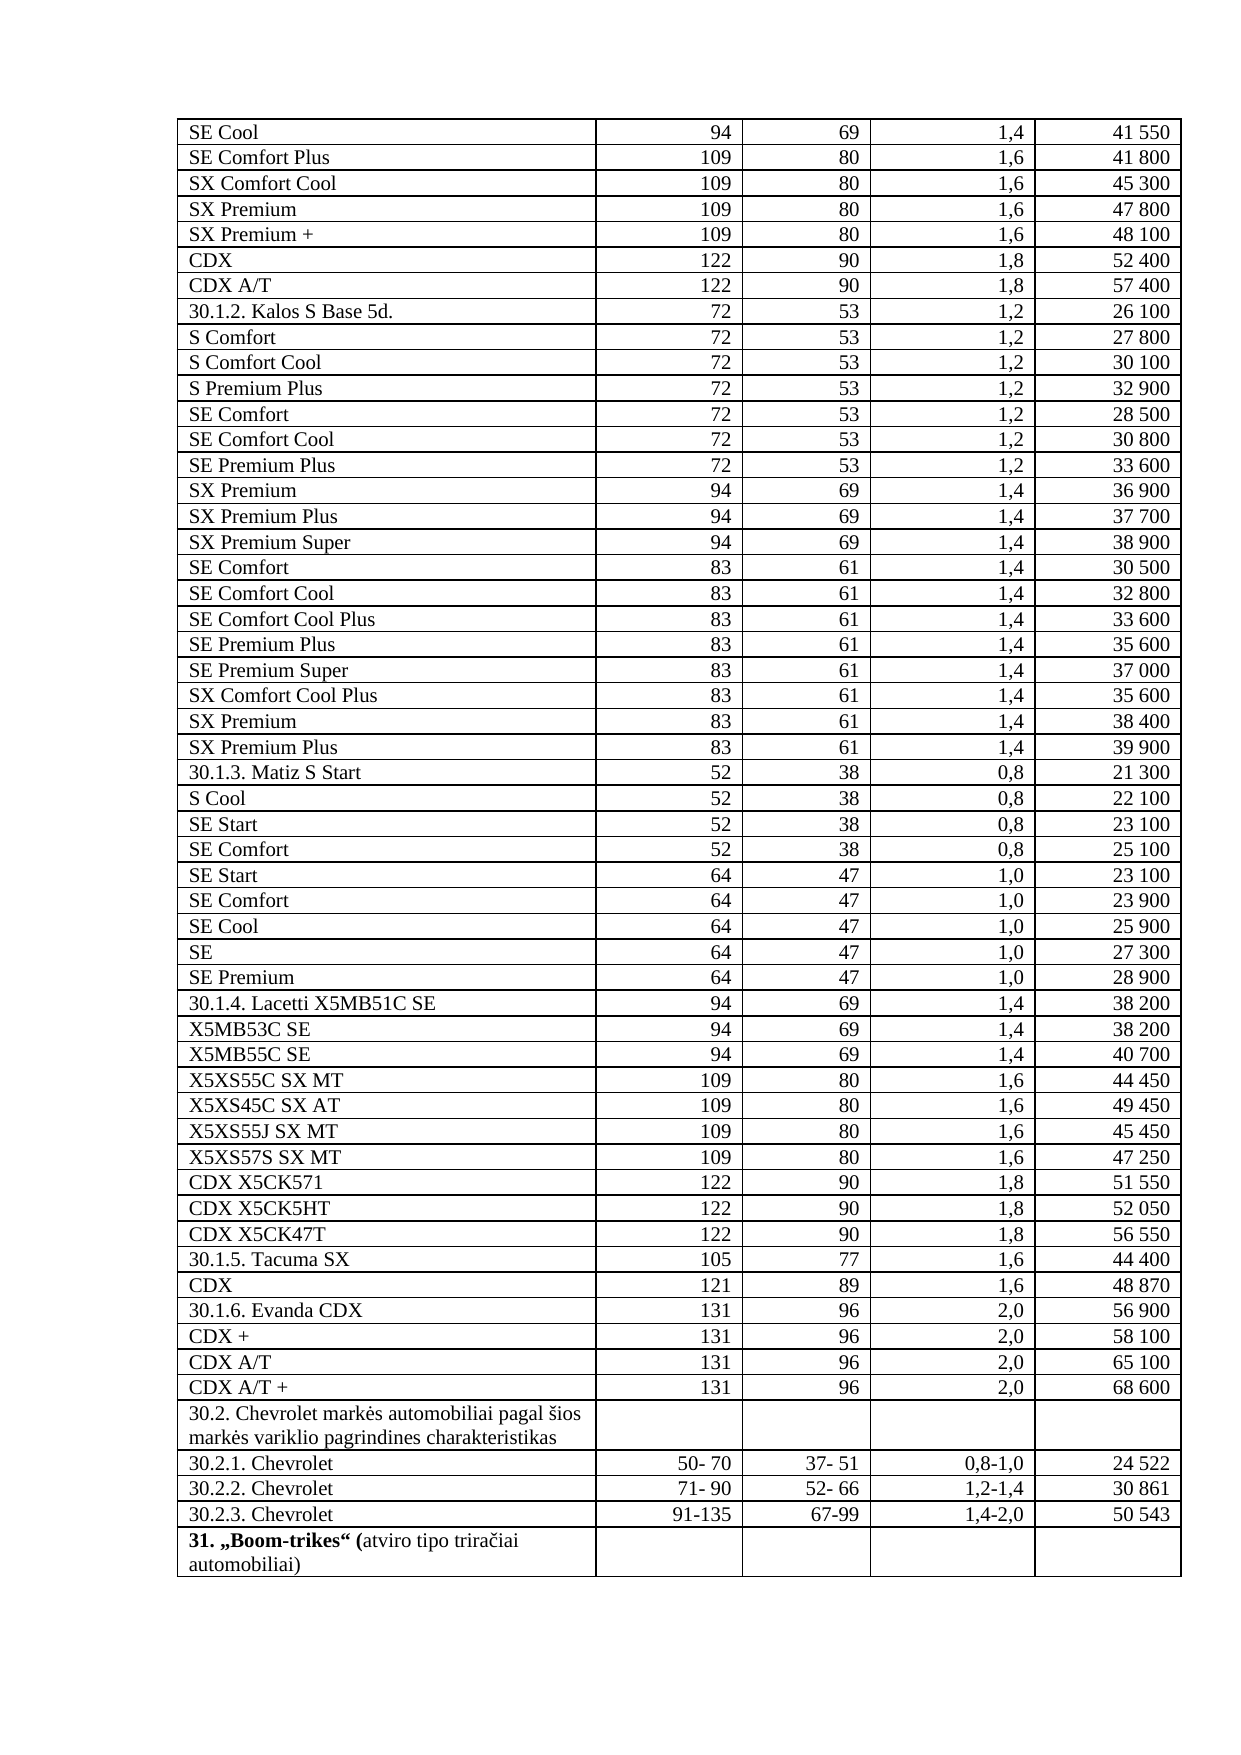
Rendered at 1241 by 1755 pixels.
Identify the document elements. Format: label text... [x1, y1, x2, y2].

table_cell 96 [743, 1375, 870, 1399]
table_cell 61 [743, 632, 870, 656]
table_cell 122 [597, 248, 742, 272]
table_cell 61 [743, 683, 870, 707]
table_cell SE Start [178, 863, 595, 887]
table_cell 30.1.6. Evanda CDX [178, 1298, 595, 1322]
table_cell 90 [743, 1196, 870, 1220]
table_cell 67-99 [743, 1502, 870, 1526]
table_cell 1,2 [871, 453, 1034, 477]
table_cell 35 600 [1036, 683, 1180, 707]
table_cell 47 250 [1036, 1145, 1180, 1169]
table_cell 72 [597, 402, 742, 426]
table_cell 30.1.4. Lacetti X5MB51C SE [178, 991, 595, 1015]
table_cell 1,2 [871, 325, 1034, 349]
table_cell 131 [597, 1298, 742, 1322]
table_cell 1,4 [871, 504, 1034, 528]
table_cell 25 900 [1036, 914, 1180, 938]
table_cell X5MB53C SE [178, 1017, 595, 1041]
table_cell SX Comfort Cool Plus [178, 683, 595, 707]
table_cell SX Premium [178, 478, 595, 502]
table_cell 1,6 [871, 197, 1034, 221]
table_cell 83 [597, 555, 742, 579]
table_cell 122 [597, 273, 742, 297]
table_cell 0,8 [871, 812, 1034, 836]
table_cell 38 [743, 786, 870, 810]
table_cell SE Premium [178, 965, 595, 989]
table_cell SE Comfort [178, 555, 595, 579]
table_cell 96 [743, 1298, 870, 1322]
table_cell 72 [597, 350, 742, 374]
table_cell 69 [743, 1017, 870, 1041]
table_cell 49 450 [1036, 1093, 1180, 1117]
table_cell 109 [597, 1093, 742, 1117]
table_cell 1,0 [871, 965, 1034, 989]
table_cell 1,4 [871, 120, 1034, 144]
table_cell CDX X5CK5HT [178, 1196, 595, 1220]
table_cell 52 050 [1036, 1196, 1180, 1220]
table_cell SE Start [178, 812, 595, 836]
table_cell 83 [597, 735, 742, 759]
table_cell 23 100 [1036, 812, 1180, 836]
table_cell 1,0 [871, 940, 1034, 964]
table_cell 94 [597, 1017, 742, 1041]
table_cell 1,6 [871, 222, 1034, 246]
table_cell 33 600 [1036, 453, 1180, 477]
table_cell 37- 51 [743, 1451, 870, 1475]
table_cell 94 [597, 120, 742, 144]
table_cell 69 [743, 1042, 870, 1066]
table_cell 1,8 [871, 1222, 1034, 1246]
table_cell 72 [597, 325, 742, 349]
table_cell 83 [597, 607, 742, 631]
table_cell 90 [743, 273, 870, 297]
table_cell 83 [597, 683, 742, 707]
table_cell 53 [743, 402, 870, 426]
table_cell 69 [743, 478, 870, 502]
table_cell 94 [597, 530, 742, 554]
table_cell 69 [743, 991, 870, 1015]
table_cell SX Premium [178, 709, 595, 733]
table_cell 80 [743, 1119, 870, 1143]
table_cell 38 400 [1036, 709, 1180, 733]
table_cell [743, 1401, 870, 1449]
table_cell 44 400 [1036, 1247, 1180, 1271]
table_cell 31. „Boom-trikes“ (atviro tipo triračiai automobiliai) [178, 1528, 595, 1576]
table_cell 51 550 [1036, 1170, 1180, 1194]
table_cell 22 100 [1036, 786, 1180, 810]
table_cell 83 [597, 581, 742, 605]
table_cell 109 [597, 197, 742, 221]
table_cell 33 600 [1036, 607, 1180, 631]
table_cell 122 [597, 1222, 742, 1246]
table_cell 83 [597, 658, 742, 682]
table_cell 50- 70 [597, 1451, 742, 1475]
table_cell S Cool [178, 786, 595, 810]
table_cell 131 [597, 1350, 742, 1374]
table_cell 80 [743, 171, 870, 195]
table_cell 96 [743, 1350, 870, 1374]
table_cell 71- 90 [597, 1476, 742, 1500]
table_cell 25 100 [1036, 837, 1180, 861]
table_cell 69 [743, 504, 870, 528]
table_cell 30 100 [1036, 350, 1180, 374]
table_cell 39 900 [1036, 735, 1180, 759]
table_cell [597, 1528, 742, 1576]
table_cell 23 100 [1036, 863, 1180, 887]
table_cell 28 500 [1036, 402, 1180, 426]
table_cell 109 [597, 1145, 742, 1169]
table_cell 26 100 [1036, 299, 1180, 323]
table_cell 2,0 [871, 1298, 1034, 1322]
table_cell CDX A/T [178, 273, 595, 297]
table_cell 1,4 [871, 555, 1034, 579]
table_cell 38 [743, 760, 870, 784]
table_cell 1,0 [871, 863, 1034, 887]
table_cell 44 450 [1036, 1068, 1180, 1092]
table_cell CDX [178, 1273, 595, 1297]
table_cell 32 900 [1036, 376, 1180, 400]
table_cell 64 [597, 914, 742, 938]
table_cell 1,6 [871, 1273, 1034, 1297]
table_cell 1,4 [871, 1042, 1034, 1066]
table_cell 90 [743, 248, 870, 272]
table_cell 69 [743, 530, 870, 554]
table_cell 1,4 [871, 632, 1034, 656]
table_cell 24 522 [1036, 1451, 1180, 1475]
table_cell 38 200 [1036, 1017, 1180, 1041]
table_cell SX Premium Plus [178, 504, 595, 528]
table_cell 52 400 [1036, 248, 1180, 272]
table_cell 65 100 [1036, 1350, 1180, 1374]
table_cell 89 [743, 1273, 870, 1297]
table_cell SE Comfort Plus [178, 145, 595, 169]
table_cell 30 800 [1036, 427, 1180, 451]
table_cell 53 [743, 376, 870, 400]
table_cell CDX X5CK571 [178, 1170, 595, 1194]
table_cell 80 [743, 145, 870, 169]
table_cell 69 [743, 120, 870, 144]
table_cell SE Premium Plus [178, 632, 595, 656]
table_cell [1036, 1528, 1180, 1576]
table_cell 47 [743, 965, 870, 989]
table_cell SE Premium Super [178, 658, 595, 682]
table_cell 91-135 [597, 1502, 742, 1526]
table_cell 80 [743, 222, 870, 246]
table_cell 30 861 [1036, 1476, 1180, 1500]
table_cell CDX + [178, 1324, 595, 1348]
table_cell 1,2 [871, 376, 1034, 400]
table_cell 47 [743, 888, 870, 912]
table_cell 109 [597, 222, 742, 246]
table_cell 2,0 [871, 1350, 1034, 1374]
table_cell 27 300 [1036, 940, 1180, 964]
table_cell 32 800 [1036, 581, 1180, 605]
table_cell 61 [743, 709, 870, 733]
table_cell 83 [597, 632, 742, 656]
table_cell 80 [743, 197, 870, 221]
table_cell 45 450 [1036, 1119, 1180, 1143]
table_cell 94 [597, 1042, 742, 1066]
table_cell 41 550 [1036, 120, 1180, 144]
table_cell [871, 1401, 1034, 1449]
table_cell 1,6 [871, 1093, 1034, 1117]
table_cell 52 [597, 760, 742, 784]
table_cell 1,8 [871, 1196, 1034, 1220]
table_cell 68 600 [1036, 1375, 1180, 1399]
table_cell 109 [597, 171, 742, 195]
table_cell 30.1.3. Matiz S Start [178, 760, 595, 784]
table_cell SX Comfort Cool [178, 171, 595, 195]
table_cell 1,8 [871, 248, 1034, 272]
table_cell 47 [743, 863, 870, 887]
table_cell 1,4 [871, 478, 1034, 502]
table_cell 94 [597, 478, 742, 502]
table_cell 131 [597, 1324, 742, 1348]
table_cell 1,4 [871, 607, 1034, 631]
table_cell 2,0 [871, 1324, 1034, 1348]
table_cell 30.2.3. Chevrolet [178, 1502, 595, 1526]
table_cell 53 [743, 325, 870, 349]
table_cell 77 [743, 1247, 870, 1271]
table_cell 30.2.1. Chevrolet [178, 1451, 595, 1475]
table_cell S Comfort [178, 325, 595, 349]
table_cell 64 [597, 888, 742, 912]
table_cell SE Comfort [178, 402, 595, 426]
table_cell 47 [743, 940, 870, 964]
table_cell SE Comfort Cool Plus [178, 607, 595, 631]
table_cell 61 [743, 735, 870, 759]
table_cell 47 [743, 914, 870, 938]
table_cell 1,2 [871, 402, 1034, 426]
table_cell SE Cool [178, 914, 595, 938]
table_cell 1,8 [871, 273, 1034, 297]
table_cell X5MB55C SE [178, 1042, 595, 1066]
table_cell 45 300 [1036, 171, 1180, 195]
table_cell SE [178, 940, 595, 964]
table_cell 64 [597, 940, 742, 964]
table_cell CDX A/T [178, 1350, 595, 1374]
table_cell SE Comfort [178, 888, 595, 912]
table_cell 1,0 [871, 888, 1034, 912]
table_cell [871, 1528, 1034, 1576]
table_cell SE Comfort Cool [178, 581, 595, 605]
table_cell 53 [743, 427, 870, 451]
table_cell 40 700 [1036, 1042, 1180, 1066]
table_cell 1,2 [871, 350, 1034, 374]
table_cell X5XS55J SX MT [178, 1119, 595, 1143]
table_cell 90 [743, 1170, 870, 1194]
table_cell 80 [743, 1093, 870, 1117]
table_cell 30.2. Chevrolet markės automobiliai pagal šios markės variklio pagrindines charakteristikas [178, 1401, 595, 1449]
table_cell 30.1.5. Tacuma SX [178, 1247, 595, 1271]
table_cell 1,6 [871, 1068, 1034, 1092]
table_cell 1,2-1,4 [871, 1476, 1034, 1500]
table_cell 57 400 [1036, 273, 1180, 297]
table_cell 1,6 [871, 1145, 1034, 1169]
table_cell 1,4-2,0 [871, 1502, 1034, 1526]
table_cell SX Premium + [178, 222, 595, 246]
table_cell 52 [597, 812, 742, 836]
table_cell 1,4 [871, 581, 1034, 605]
table_cell 36 900 [1036, 478, 1180, 502]
table_cell S Comfort Cool [178, 350, 595, 374]
table_cell 1,6 [871, 1247, 1034, 1271]
table_cell 52 [597, 786, 742, 810]
table_cell 56 550 [1036, 1222, 1180, 1246]
table_cell 38 900 [1036, 530, 1180, 554]
table_cell 2,0 [871, 1375, 1034, 1399]
table_cell 1,4 [871, 735, 1034, 759]
table_cell SX Premium Plus [178, 735, 595, 759]
table_cell 30 500 [1036, 555, 1180, 579]
table_cell 109 [597, 145, 742, 169]
table_cell [743, 1528, 870, 1576]
table_cell 52- 66 [743, 1476, 870, 1500]
table_cell SE Cool [178, 120, 595, 144]
table_cell 52 [597, 837, 742, 861]
table_cell 72 [597, 453, 742, 477]
table_cell 83 [597, 709, 742, 733]
table_cell 30.1.2. Kalos S Base 5d. [178, 299, 595, 323]
table_cell SX Premium Super [178, 530, 595, 554]
table_cell 1,2 [871, 427, 1034, 451]
table_cell 64 [597, 863, 742, 887]
table_cell 109 [597, 1068, 742, 1092]
table_cell 21 300 [1036, 760, 1180, 784]
table_cell 131 [597, 1375, 742, 1399]
table_cell 1,4 [871, 991, 1034, 1015]
table_cell 48 100 [1036, 222, 1180, 246]
table_cell 122 [597, 1196, 742, 1220]
table_cell X5XS55C SX MT [178, 1068, 595, 1092]
table_cell 0,8 [871, 837, 1034, 861]
table_cell 37 700 [1036, 504, 1180, 528]
table_cell SX Premium [178, 197, 595, 221]
table_cell 35 600 [1036, 632, 1180, 656]
table_cell 1,4 [871, 530, 1034, 554]
table_cell 61 [743, 658, 870, 682]
table_cell 23 900 [1036, 888, 1180, 912]
table_cell 72 [597, 376, 742, 400]
table_cell 53 [743, 350, 870, 374]
table_cell 1,6 [871, 171, 1034, 195]
table_cell 38 [743, 812, 870, 836]
table_cell 50 543 [1036, 1502, 1180, 1526]
table_cell 1,8 [871, 1170, 1034, 1194]
table_cell 48 870 [1036, 1273, 1180, 1297]
table_cell 0,8 [871, 760, 1034, 784]
table_cell 80 [743, 1145, 870, 1169]
table_cell SE Comfort Cool [178, 427, 595, 451]
table_cell 105 [597, 1247, 742, 1271]
table_cell 90 [743, 1222, 870, 1246]
table_cell [597, 1401, 742, 1449]
table_cell 47 800 [1036, 197, 1180, 221]
table_cell 122 [597, 1170, 742, 1194]
table_cell 109 [597, 1119, 742, 1143]
table_cell CDX X5CK47T [178, 1222, 595, 1246]
table_cell 80 [743, 1068, 870, 1092]
table_cell 96 [743, 1324, 870, 1348]
table_cell 0,8-1,0 [871, 1451, 1034, 1475]
table_cell 121 [597, 1273, 742, 1297]
table_cell 72 [597, 427, 742, 451]
table_cell 1,4 [871, 658, 1034, 682]
table_cell 28 900 [1036, 965, 1180, 989]
table_cell 38 [743, 837, 870, 861]
table_cell 61 [743, 607, 870, 631]
table_cell [1036, 1401, 1180, 1449]
table_cell 94 [597, 504, 742, 528]
table_cell 58 100 [1036, 1324, 1180, 1348]
table_cell 0,8 [871, 786, 1034, 810]
table_cell 53 [743, 453, 870, 477]
table_cell CDX A/T + [178, 1375, 595, 1399]
table_cell 53 [743, 299, 870, 323]
table_cell S Premium Plus [178, 376, 595, 400]
table_cell X5XS45C SX AT [178, 1093, 595, 1117]
table_cell 30.2.2. Chevrolet [178, 1476, 595, 1500]
table_cell SE Comfort [178, 837, 595, 861]
table_cell 41 800 [1036, 145, 1180, 169]
table_cell 1,6 [871, 1119, 1034, 1143]
table_cell 27 800 [1036, 325, 1180, 349]
table_cell 1,0 [871, 914, 1034, 938]
table_cell 1,4 [871, 709, 1034, 733]
table_cell 64 [597, 965, 742, 989]
table_cell 1,4 [871, 1017, 1034, 1041]
table_cell 37 000 [1036, 658, 1180, 682]
table_cell 1,6 [871, 145, 1034, 169]
table_cell 1,2 [871, 299, 1034, 323]
table_cell X5XS57S SX MT [178, 1145, 595, 1169]
table_cell 56 900 [1036, 1298, 1180, 1322]
table_cell 1,4 [871, 683, 1034, 707]
table_cell CDX [178, 248, 595, 272]
table_cell SE Premium Plus [178, 453, 595, 477]
table_cell 72 [597, 299, 742, 323]
table_cell 61 [743, 581, 870, 605]
table_cell 61 [743, 555, 870, 579]
table_cell 38 200 [1036, 991, 1180, 1015]
table_cell 94 [597, 991, 742, 1015]
